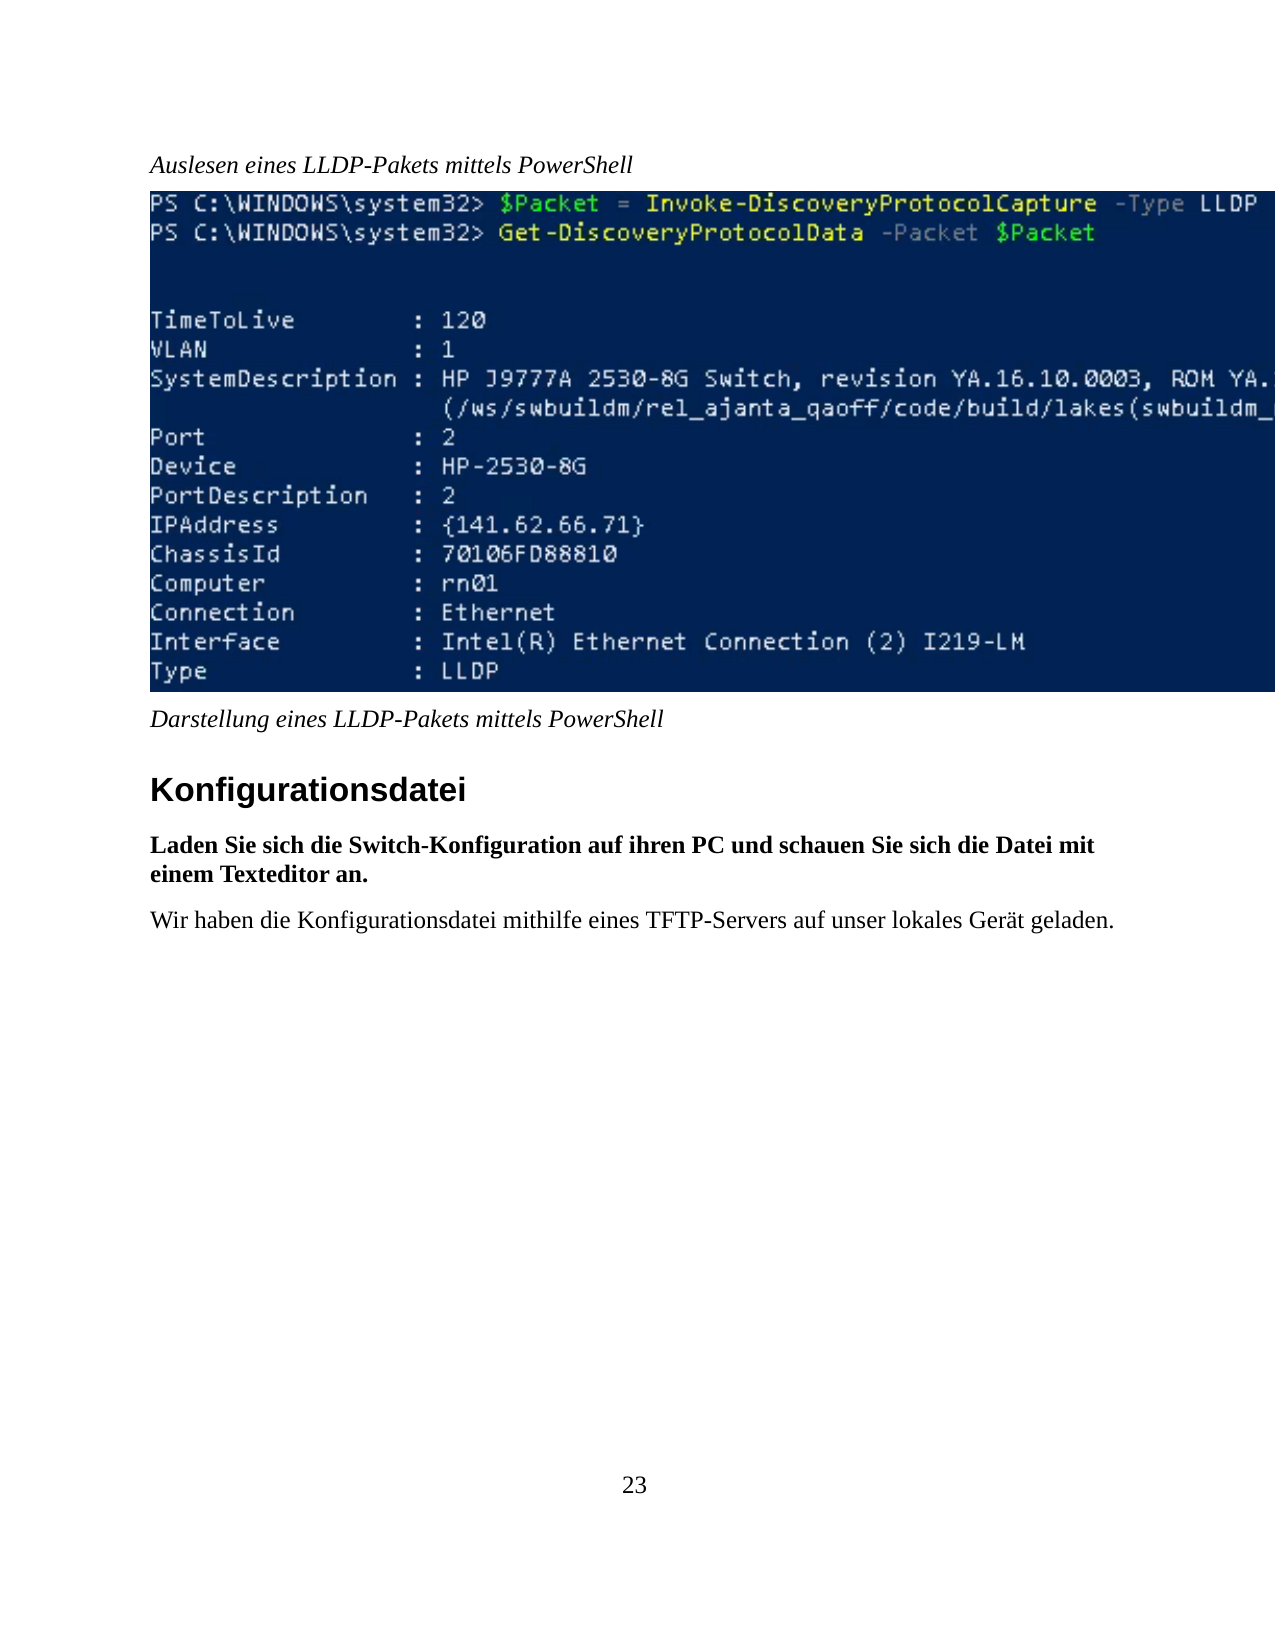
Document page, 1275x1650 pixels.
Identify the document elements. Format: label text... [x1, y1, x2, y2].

picture [150, 191, 1275, 692]
subtitle Konfigurationsdatei [150, 770, 1125, 809]
text Darstellung eines LLDP-Pakets mittels PowerShell [150, 704, 1125, 732]
text Auslesen eines LLDP-Pakets mittels PowerShell [150, 150, 1125, 179]
text Laden Sie sich die Switch-Konfiguration auf ihren PC und schauen Sie sich die Datei mit einem Texteditor an. [150, 830, 1125, 888]
text Wir haben die Konfigurationsdatei mithilfe eines TFTP-Servers auf unser lokales Gerät geladen. [150, 906, 1125, 934]
